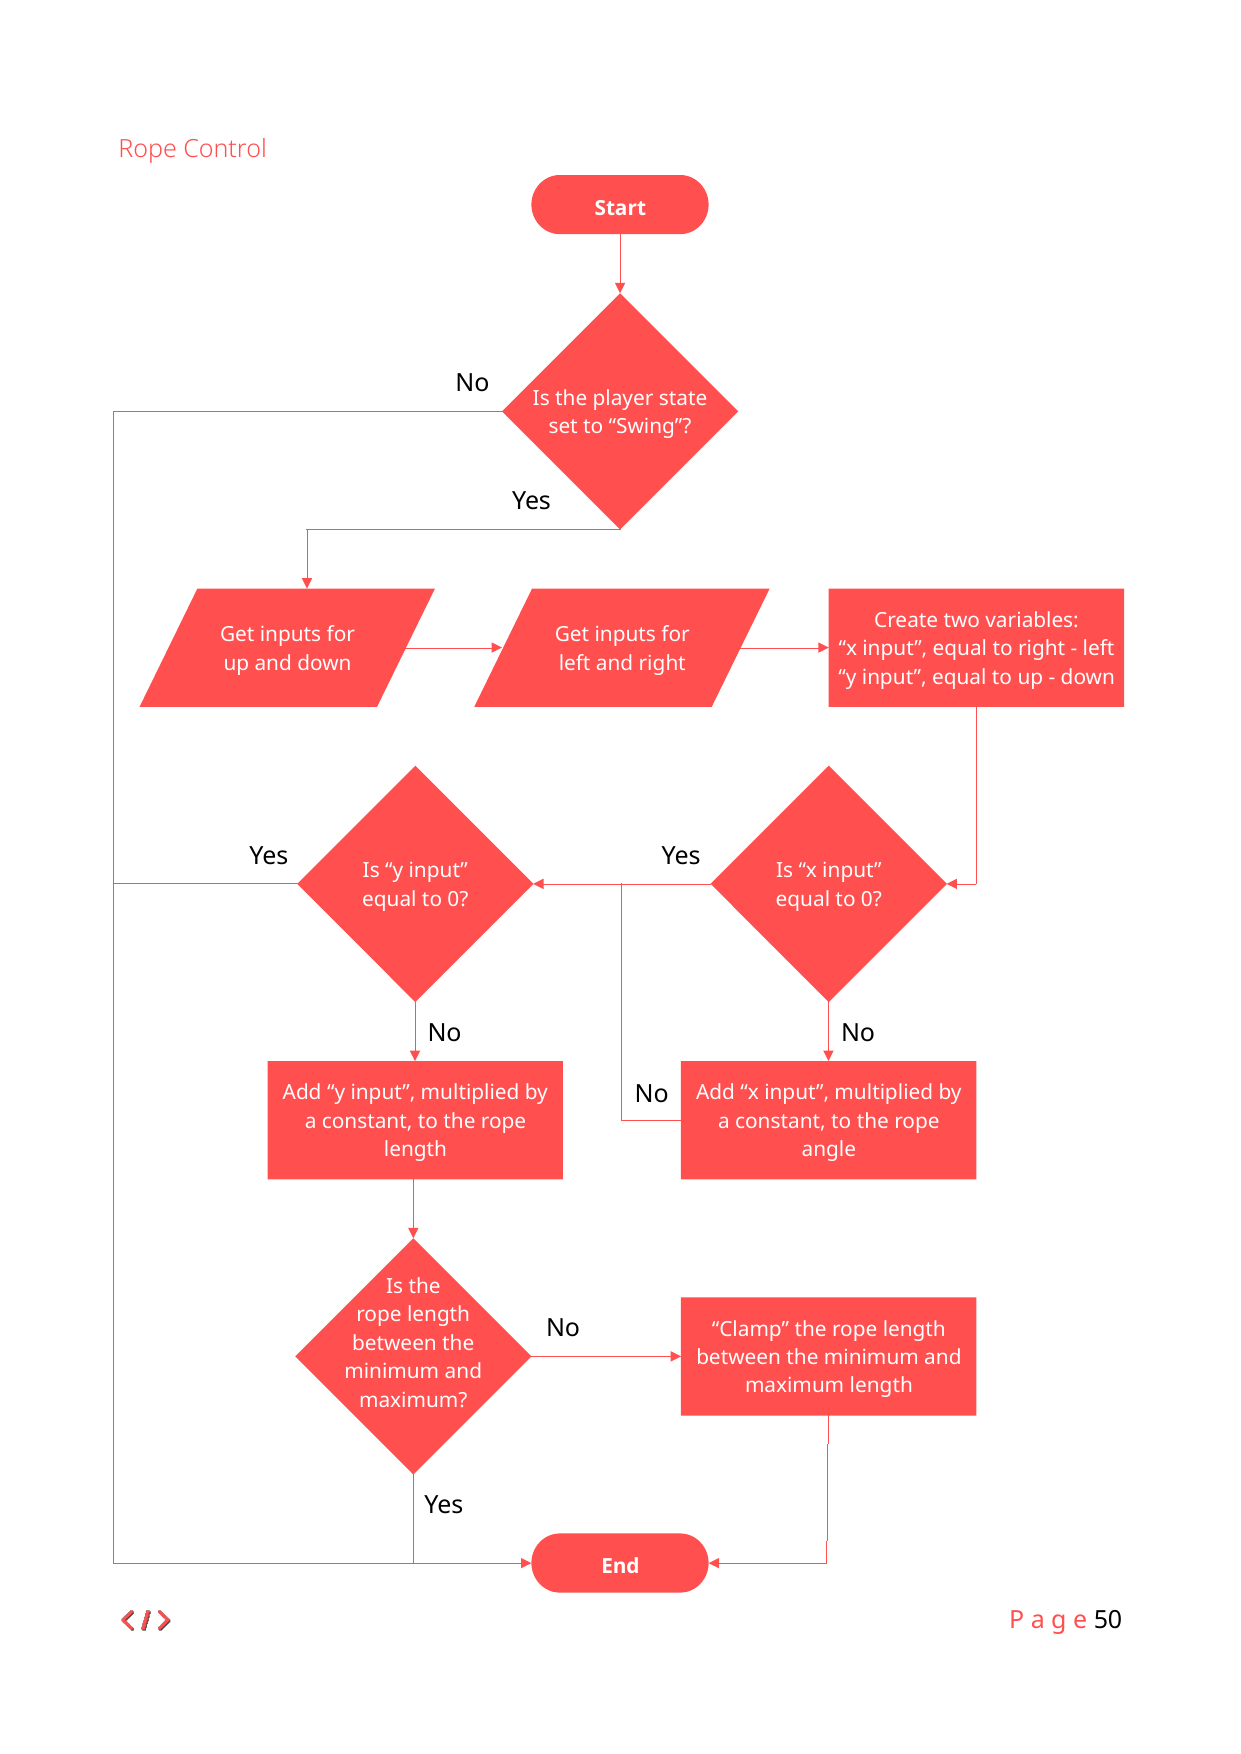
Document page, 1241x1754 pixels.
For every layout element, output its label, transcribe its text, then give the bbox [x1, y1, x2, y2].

text Add “x input”, multiplied by a constant, to the rope angle [690, 1077, 967, 1163]
text “Clamp” the rope length between the minimum and maximum length [690, 1314, 967, 1399]
text Get inputs for up and down [206, 619, 368, 676]
text End [549, 1551, 691, 1575]
text Create two variables: “x input”, equal to right - left “y input”, equal to up - down [838, 605, 1115, 690]
text Start [549, 193, 691, 217]
picture [116, 1591, 175, 1649]
text Get inputs for left and right [541, 619, 703, 676]
subtitle Rope Control [118, 131, 1122, 165]
text Add “y input”, multiplied by a constant, to the rope length [276, 1077, 554, 1163]
